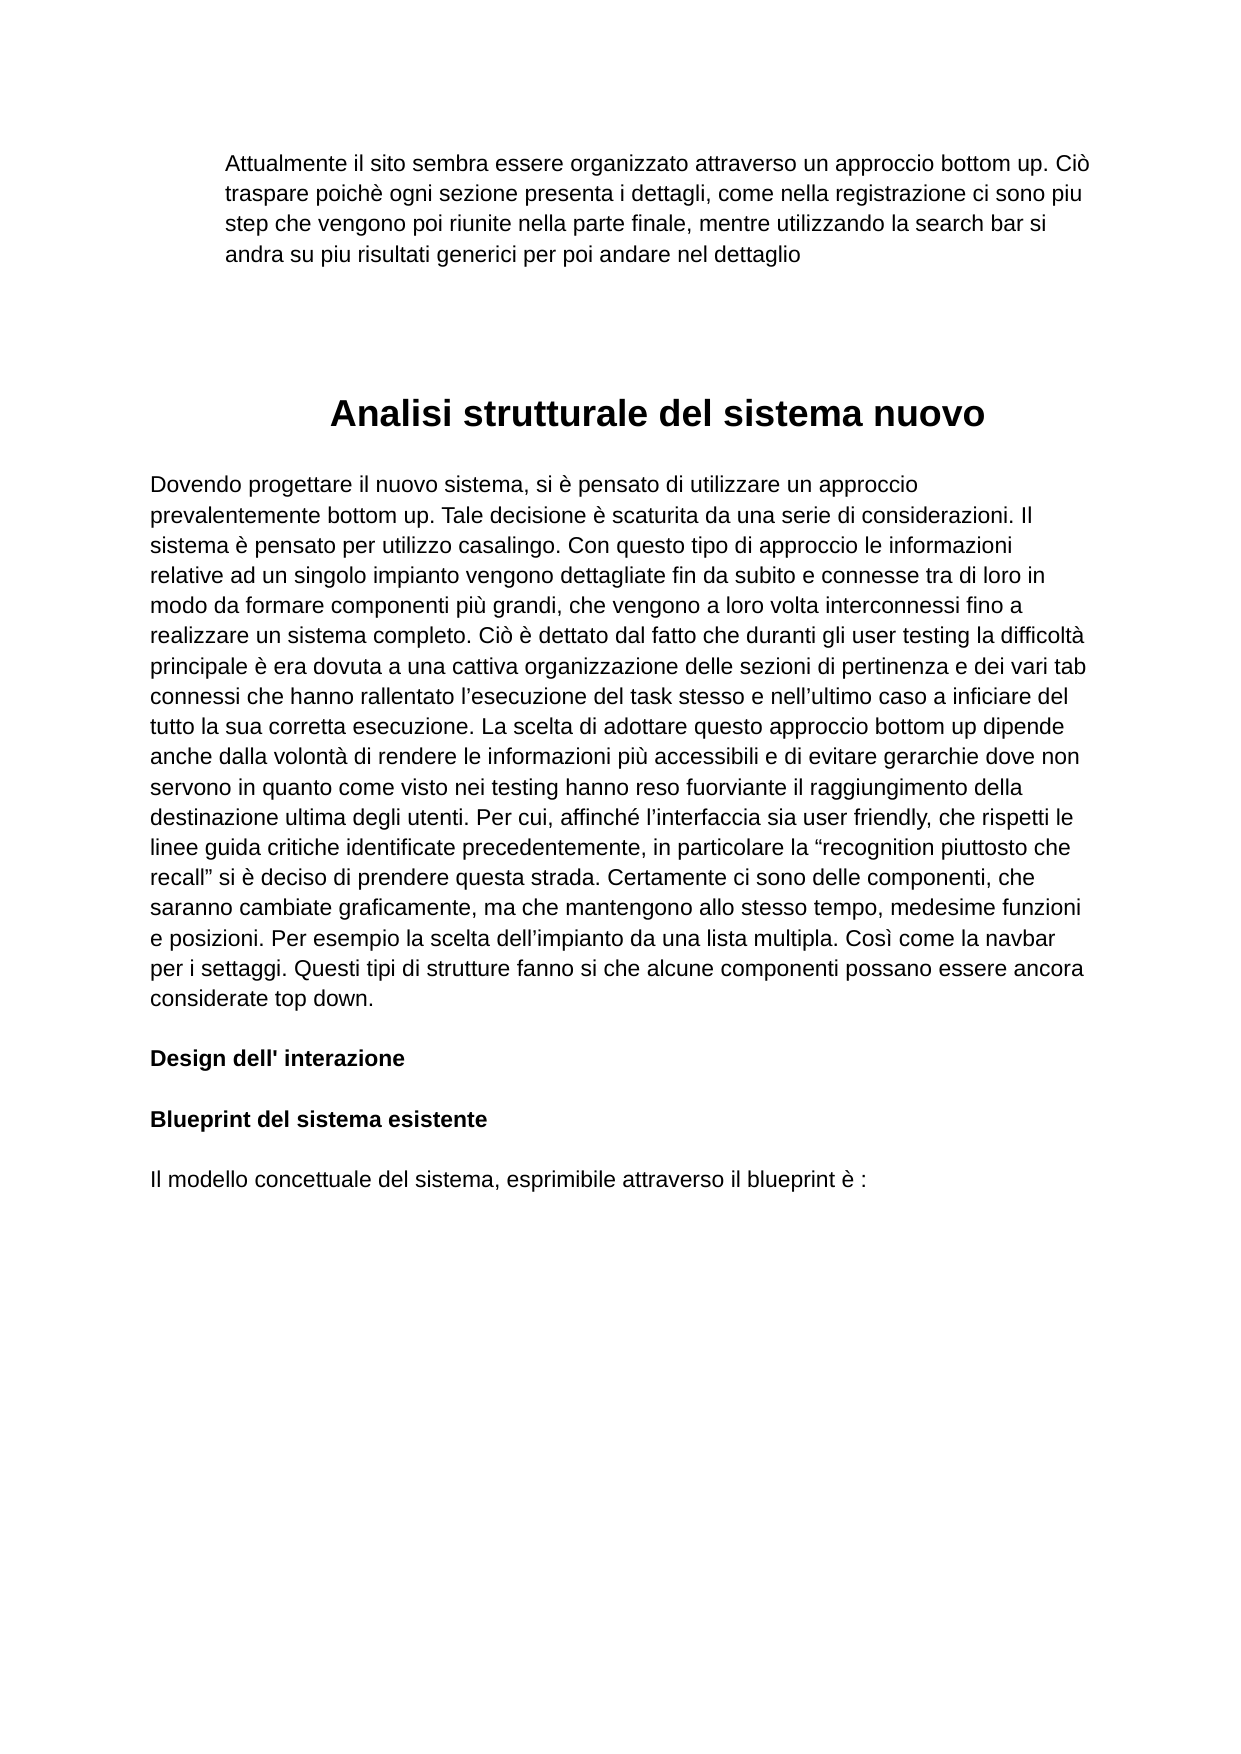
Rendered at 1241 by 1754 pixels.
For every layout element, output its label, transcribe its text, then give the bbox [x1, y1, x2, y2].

text Design dell' interazione [150, 1045, 1090, 1072]
text Analisi strutturale del sistema nuovo [225, 392, 1090, 435]
text Dovendo progettare il nuovo sistema, si è pensato di utilizzare un approccio prevalentemente bottom up. Tale decisione è scaturita da una serie di considerazioni. Il sistema è pensato per utilizzo casalingo. Con questo tipo di approccio le informazioni relative ad un singolo impianto vengono dettagliate fin da subito e connesse tra di loro in modo da formare componenti più grandi, che vengono a loro volta interconnessi fino a realizzare un sistema completo. Ciò è dettato dal fatto che duranti gli user testing la difficoltà principale è era dovuta a una cattiva organizzazione delle sezioni di pertinenza e dei vari tab connessi che hanno rallentato l’esecuzione del task stesso e nell’ultimo caso a inficiare del tutto la sua corretta esecuzione. La scelta di adottare questo approccio bottom up dipende anche dalla volontà di rendere le informazioni più accessibili e di evitare gerarchie dove non servono in quanto come visto nei testing hanno reso fuorviante il raggiungimento della destinazione ultima degli utenti. Per cui, affinché l’interfaccia sia user friendly, che rispetti le linee guida critiche identificate precedentemente, in particolare la “recognition piuttosto che recall” si è deciso di prendere questa strada. Certamente ci sono delle componenti, che saranno cambiate graficamente, ma che mantengono allo stesso tempo, medesime funzioni e posizioni. Per esempio la scelta dell’impianto da una lista multipla. Così come la navbar per i settaggi. Questi tipi di strutture fanno si che alcune componenti possano essere ancora considerate top down. [150, 471, 1090, 1011]
text Il modello concettuale del sistema, esprimibile attraverso il blueprint è : [150, 1166, 1090, 1193]
text Attualmente il sito sembra essere organizzato attraverso un approccio bottom up. Ciò traspare poichè ogni sezione presenta i dettagli, come nella registrazione ci sono piu step che vengono poi riunite nella parte finale, mentre utilizzando la search bar si andra su piu risultati generici per poi andare nel dettaglio [225, 150, 1090, 267]
text Blueprint del sistema esistente [150, 1106, 1090, 1132]
